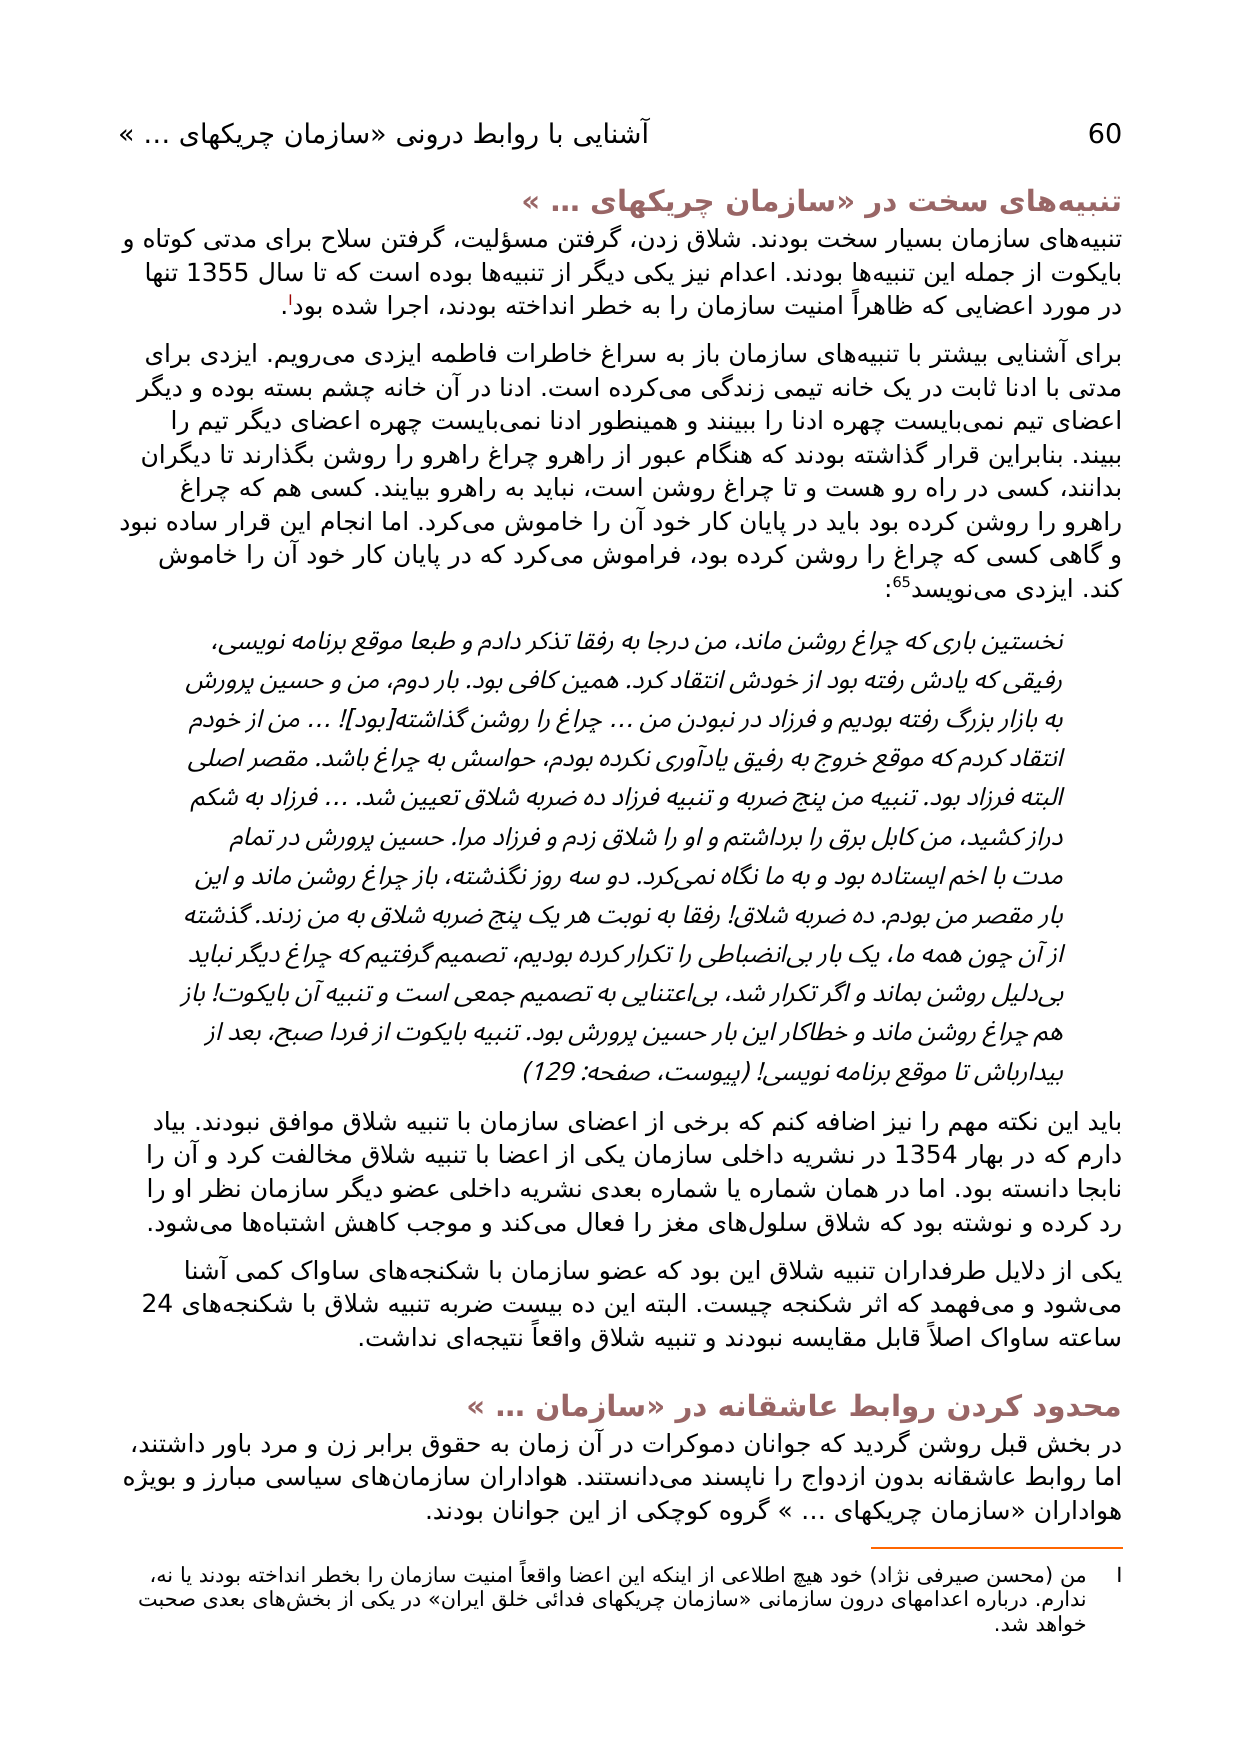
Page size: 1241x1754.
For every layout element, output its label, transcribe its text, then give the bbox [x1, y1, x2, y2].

text باید این نکته مهم را نیز اضافه کنم که برخی از اعضای سازمان با تنبیه شلاق موافق نبودند. بیاد دارم که در بهار 1354 در نشریه داخلی سازمان یکی از اعضا با تنبیه شلاق مخالفت کرد و آن را نابجا دانسته بود. اما در همان شماره یا شماره بعدی نشریه داخلی عضو دیگر سازمان نظر او را رد کرده و نوشته بود که شلاق سلول‌های مغز را فعال می‌کند و موجب کاهش اشتباه‌‌ها می‌شود. [118, 1107, 1122, 1237]
text یکی از دلایل طرفداران تنبیه شلاق این بود که عضو سازمان با شکنجه‌های ساواک کمی آشنا می‌شود و می‌فهمد که اثر شکنجه چیست. البته این ده بیست ضربه تنبیه شلاق با شکنجه‌های 24 ساعته ساواک اصلاً قابل مقایسه نبودند و تنبیه شلاق واقعاً نتیجه‌ای نداشت. [118, 1256, 1122, 1352]
text برای آشنایی بیشتر با تنبیه‌های سازمان باز به سراغ خاطرات فاطمه ایزدی می‌رویم. ایزدی برای مدتی با ادنا ثابت در یک خانه تیمی زندگی می‌کرده است. ادنا در آن خانه چشم بسته بوده و دیگر اعضای تیم نمی‌بایست چهره ادنا را ببینند و همینطور ادنا نمی‌بایست چهره اعضای دیگر تیم را ببیند. بنابراین قرار گذاشته بودند که هنگام عبور از راهرو چراغ راهرو را روشن بگذارند تا دیگران بدانند، کسی در راه رو هست و تا چراغ روشن است، نباید به راهرو بیایند. کسی هم که چراغ راهرو را روشن کرده بود باید در پایان کار خود آن را خاموش می‌کرد. اما انجام این قرار ساده نبود و گاهی کسی که چراغ را روشن کرده بود، فراموش می‌کرد که در پایان کار خود آن را خاموش کند. ایزدی می‌نویسد: [118, 339, 1122, 603]
subtitle تنبیه‌های سخت در «سازمان چریکهای … » [118, 184, 1122, 218]
text تنبیه‌های سازمان بسیار سخت بودند. شلاق زدن، گرفتن مسؤلیت، گرفتن سلاح برای مدتی کوتاه و بایکوت از جمله این تنبیه‌ها بودند. اعدام نیز یکی دیگر از تنبیه‌ها بوده است که تا سال 1355 تنها در مورد اعضایی که ظاهراً امنیت سازمان را به خطر انداخته بودند، اجرا شده بود. [118, 224, 1122, 320]
text نخستین باری که چراغ روشن ماند، من درجا به رفقا تذکر دادم و طبعا موقع برنامه نویسی، رفیقی که یادش رفته بود از خودش انتقاد کرد. همین کافی بود. بار دوم، من و حسین پرورش به بازار بزرگ رفته بودیم و فرزاد در نبودن من … چراغ را روشن گذاشته[بود]! … من از خودم انتقاد کردم که موقع خروج به رفیق یادآوری نکرده بودم، حواسش به چراغ باشد. مقصر اصلی البته فرزاد بود. تنبیه من پنج ضربه و تنبیه فرزاد ده ضربه شلاق تعیین شد. … فرزاد به شکم دراز کشید، من کابل برق را برداشتم و او را شلاق زدم و فرزاد مرا. حسین پرورش در تمام مدت با اخم ایستاده بود و به ما نگاه نمی‌کرد. دو سه روز نگذشته، باز چراغ روشن ماند و این بار مقصر من بودم. ده ضربه شلاق! رفقا به نوبت هر یک پنج ضربه شلاق به من زدند. گذشته از آن چون همه ما، یک بار بی‌انضباطی را تکرار کرده بودیم، تصمیم گرفتیم که چراغ دیگر نباید بی‌دلیل روشن بماند و اگر تکرار شد، بی‌اعتنایی به تصمیم جمعی است و تنبیه آن بایکوت! باز هم چراغ روشن ماند و خطاکار این بار حسین پرورش بود. تنبیه بایکوت از فردا صبح، بعد از بیدارباش تا موقع برنامه نویسی! (پیوست، صفحه: 129) [177, 622, 1063, 1087]
subtitle محدود کردن روابط عاشقانه در «سازمان … » [118, 1389, 1122, 1423]
text در بخش قبل روشن گردید که جوانان دموکرات در آن زمان به حقوق برابر زن و مرد باور داشتند، اما روابط عاشقانه بدون ازدواج را ناپسند می‌دانستند. هواداران سازمان‌های سیاسی مبارز و بویژه هواداران «سازمان چریکهای … » گروه کوچکی از این جوانان بودند. [118, 1429, 1122, 1525]
text من (محسن صیرفی نژاد) خود هیچ اطلاعی از اینکه این اعضا واقعاً امنیت سازمان را بخطر انداخته بودند یا نه، ندارم. درباره اعدامهای درون سازمانی «سازمان چریکهای فدائی خلق ایران» در یکی از بخش‌های بعدی صحبت خواهد شد. [118, 1563, 1122, 1636]
